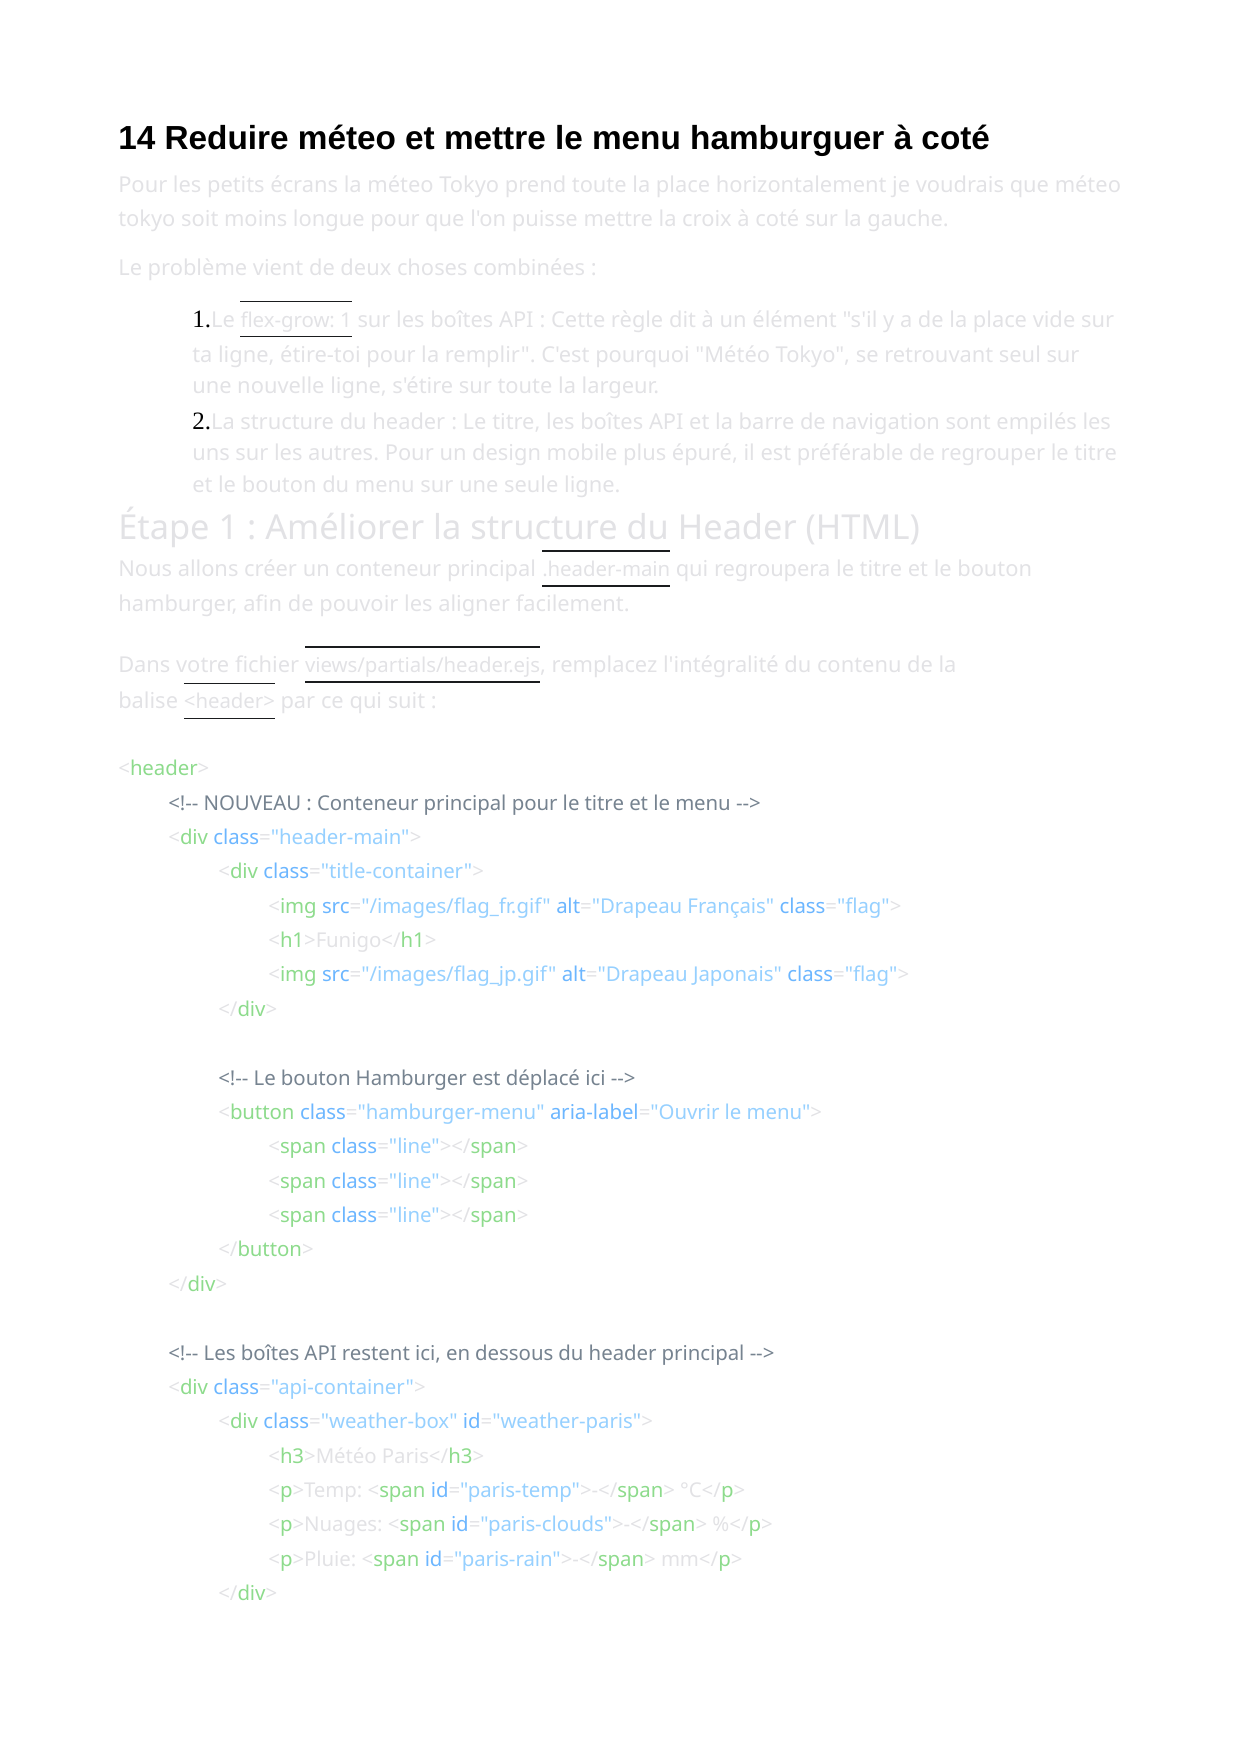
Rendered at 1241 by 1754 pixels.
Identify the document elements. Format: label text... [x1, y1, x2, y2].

text <p>Temp: <span id="paris-temp">-</span> °C</p> [118, 1469, 1122, 1504]
text <div class="header-main"> [118, 816, 1122, 851]
text <h1>Funigo</h1> [118, 919, 1122, 954]
text <img src="/images/flag_fr.gif" alt="Drapeau Français" class="flag"> [118, 885, 1122, 919]
text <h3>Météo Paris</h3> [118, 1435, 1122, 1469]
text <div class="title-container"> [118, 851, 1122, 885]
text <button class="hamburger-menu" aria-label="Ouvrir le menu"> [118, 1091, 1122, 1126]
text <header> [118, 747, 1122, 782]
text <!-- Les boîtes API restent ici, en dessous du header principal --> [118, 1332, 1122, 1366]
text <span class="line"></span> [118, 1160, 1122, 1194]
text Nous allons créer un conteneur principal .header-main qui regroupera le titre et le bouton hamburger, afin de pouvoir les aligner facilement. [118, 550, 1122, 618]
text <div class="api-container"> [118, 1366, 1122, 1401]
text <span class="line"></span> [118, 1126, 1122, 1160]
text </div> [118, 1572, 1122, 1607]
text <!-- Le bouton Hamburger est déplacé ici --> [118, 1057, 1122, 1091]
text <div class="weather-box" id="weather-paris"> [118, 1401, 1122, 1435]
text </div> [118, 1263, 1122, 1297]
list La structure du header : Le titre, les boîtes API et la barre de navigation sont empilés les uns sur les autres. Pour un design mobile plus épuré, il est préférable de regrouper le titre et le bouton du menu sur une seule ligne. [118, 404, 1122, 498]
text Dans votre fichier views/partials/header.ejs, remplacez l'intégralité du contenu de la balise <header> par ce qui suit : [118, 646, 1122, 719]
text <!-- NOUVEAU : Conteneur principal pour le titre et le menu --> [118, 782, 1122, 816]
text <img src="/images/flag_jp.gif" alt="Drapeau Japonais" class="flag"> [118, 954, 1122, 988]
text Le problème vient de deux choses combinées : [118, 252, 1122, 282]
text </button> [118, 1229, 1122, 1263]
subtitle Étape 1 : Améliorer la structure du Header (HTML) [118, 503, 1122, 550]
list Le flex-grow: 1 sur les boîtes API : Cette règle dit à un élément "s'il y a de la place vide sur ta ligne, étire-toi pour la remplir". C'est pourquoi "Météo Tokyo", se retrouvant seul sur une nouvelle ligne, s'étire sur toute la largeur. [118, 301, 1122, 400]
text <span class="line"></span> [118, 1194, 1122, 1229]
text <p>Pluie: <span id="paris-rain">-</span> mm</p> [118, 1538, 1122, 1572]
text <p>Nuages: <span id="paris-clouds">-</span> %</p> [118, 1504, 1122, 1538]
subtitle 14 Reduire méteo et mettre le menu hamburguer à coté [118, 118, 1122, 157]
text </div> [118, 988, 1122, 1022]
text Pour les petits écrans la méteo Tokyo prend toute la place horizontalement je voudrais que méteo tokyo soit moins longue pour que l'on puisse mettre la croix à coté sur la gauche. [118, 169, 1122, 233]
